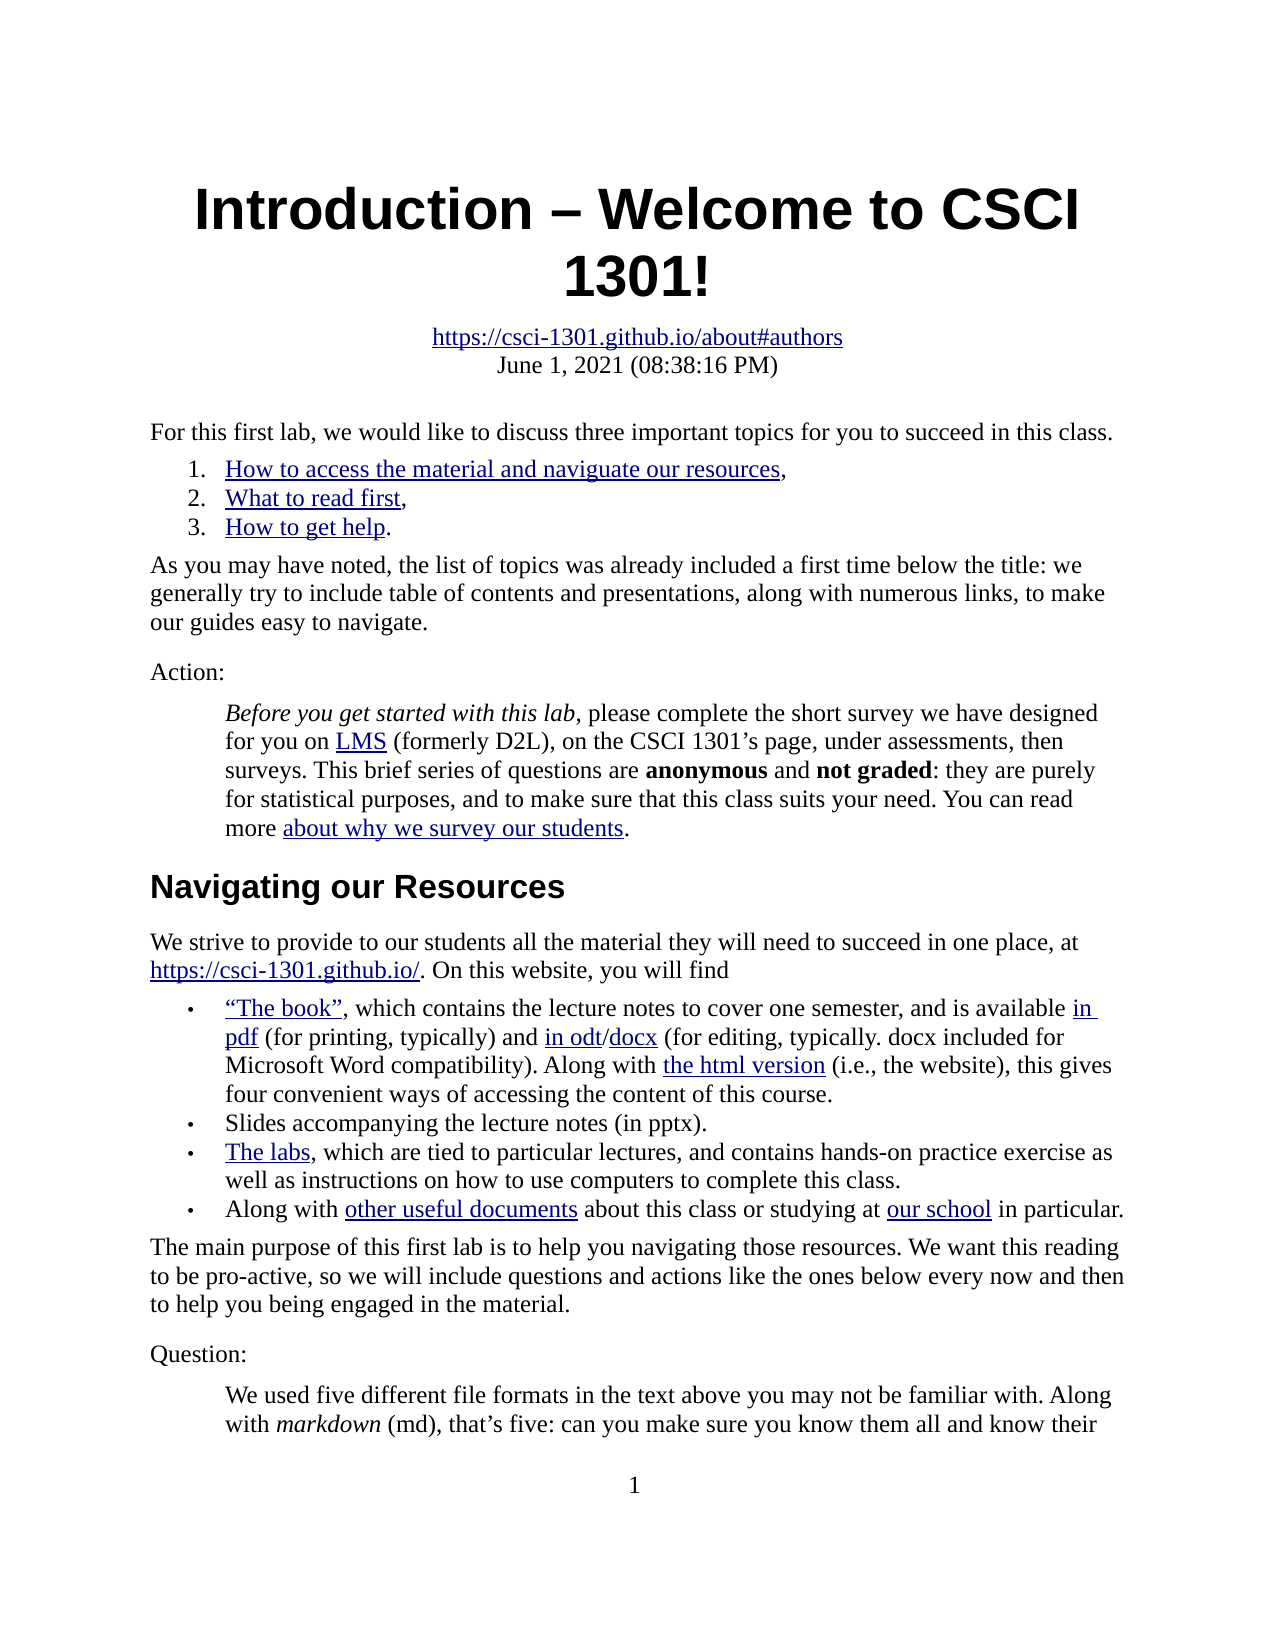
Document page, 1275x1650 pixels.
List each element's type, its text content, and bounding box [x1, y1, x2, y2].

text https://csci-1301.github.io/about#authors [150, 322, 1125, 350]
text As you may have noted, the list of topics was already included a first time below the title: we generally try to include table of contents and presentations, along with numerous links, to make our guides easy to navigate. [150, 550, 1125, 636]
text The main purpose of this first lab is to help you navigating those resources. We want this reading to be pro-active, so we will include questions and actions like the ones below every now and then to help you being engaged in the material. [150, 1232, 1125, 1318]
list “The book”, which contains the lecture notes to cover one semester, and is available in pdf (for printing, typically) and in odt/docx (for editing, typically. docx included for Microsoft Word compatibility). Along with the html version (i.e., the website), this gives four convenient ways of accessing the content of this course. [187, 993, 1125, 1108]
text Action: [150, 657, 1125, 686]
list The labs, which are tied to particular lectures, and contains hands-on practice exercise as well as instructions on how to use computers to complete this class. [187, 1137, 1125, 1194]
list Slides accompanying the lecture notes (in pptx). [187, 1108, 1125, 1137]
text Question: [150, 1339, 1125, 1368]
text We used five different file formats in the text above you may not be familiar with. Along with markdown (md), that’s five: can you make sure you know them all and know their [225, 1380, 1125, 1437]
text We strive to provide to our students all the material they will need to succeed in one place, at https://csci-1301.github.io/. On this website, you will find [150, 927, 1125, 984]
subtitle Navigating our Resources [150, 866, 1125, 905]
text Before you get started with this lab, please complete the short survey we have designed for you on LMS (formerly D2L), on the CSCI 1301’s page, under assessments, then surveys. This brief series of questions are anonymous and not graded: they are purely for statistical purposes, and to make sure that this class suits your need. You can read more about why we survey our students. [225, 698, 1125, 841]
title Introduction – Welcome to CSCI 1301! [150, 175, 1125, 309]
list How to access the material and naviguate our resources, [187, 454, 1125, 483]
list Along with other useful documents about this class or studying at our school in particular. [187, 1194, 1125, 1223]
text For this first lab, we would like to discuss three important topics for you to succeed in this class. [150, 417, 1125, 446]
list What to read first, [187, 483, 1125, 512]
list How to get help. [187, 512, 1125, 541]
text June 1, 2021 (08:38:16 PM) [150, 350, 1125, 379]
